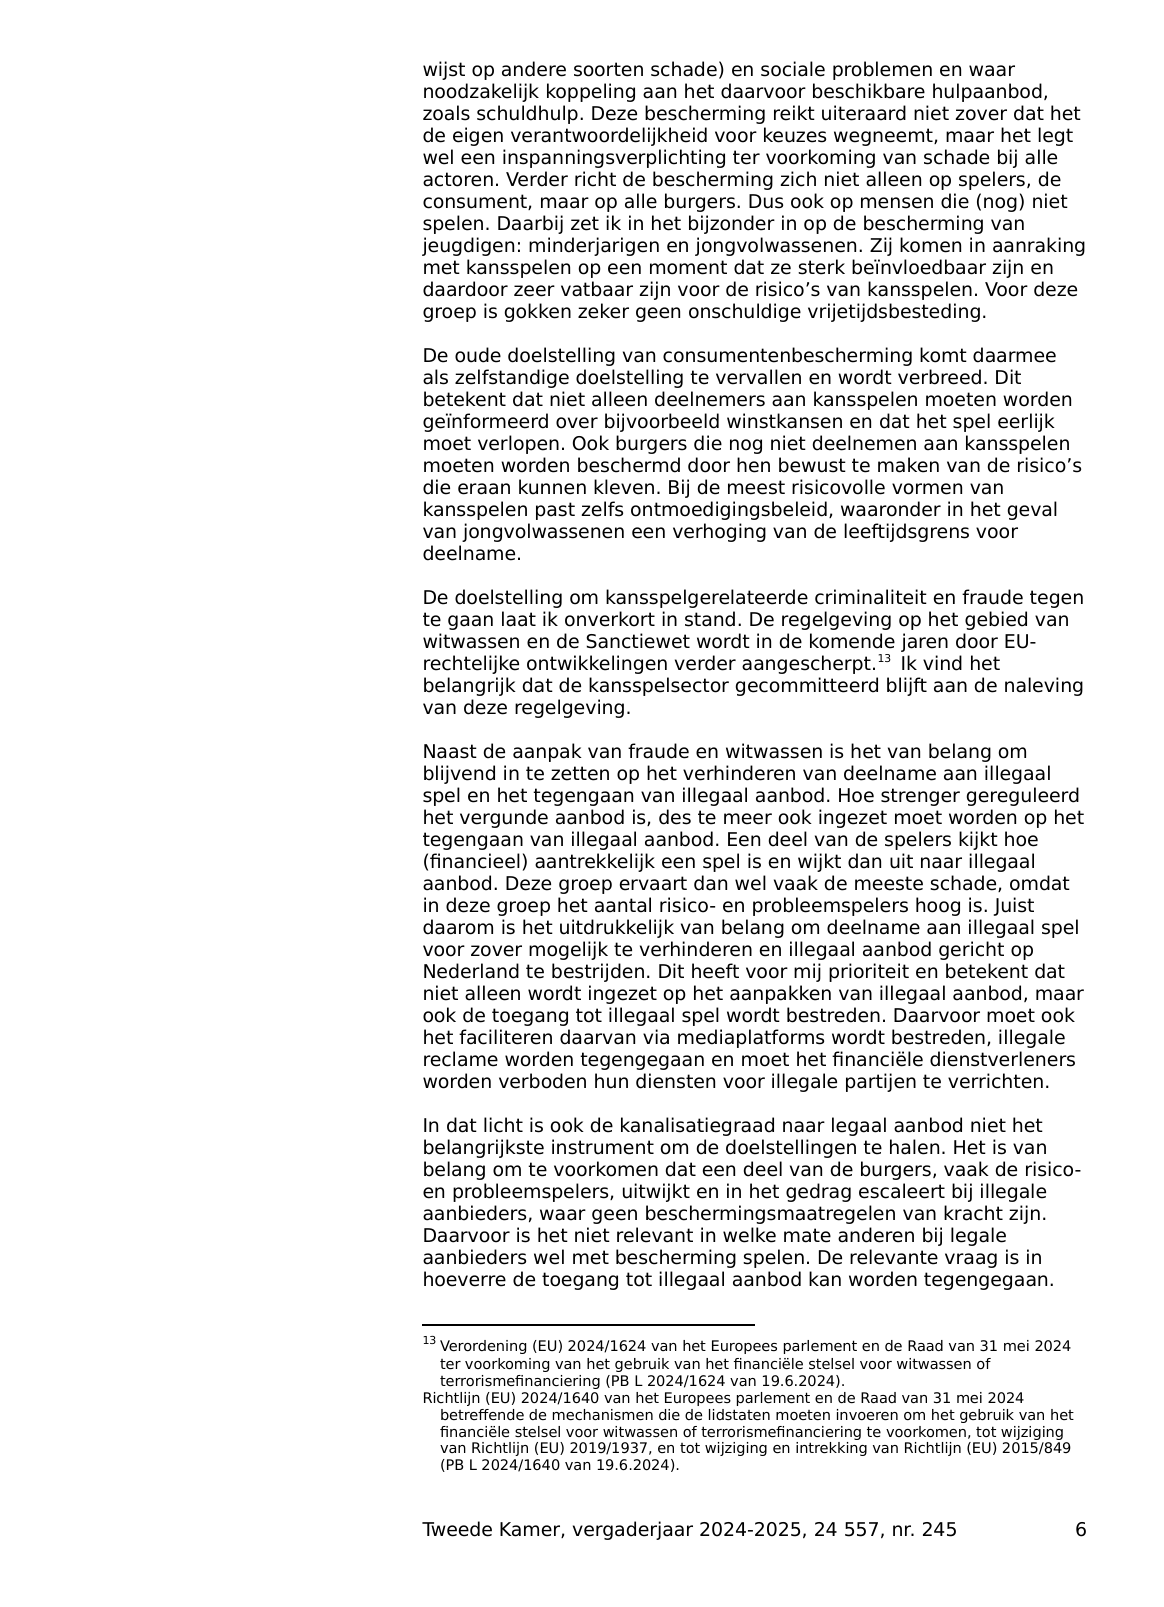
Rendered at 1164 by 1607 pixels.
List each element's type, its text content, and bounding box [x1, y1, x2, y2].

text Richtlijn (EU) 2024/1640 van het Europees parlement en de Raad van 31 mei 2024 betreffende de mechanismen die de lidstaten moeten invoeren om het gebruik van het financiële stelsel voor witwassen of terrorismefinanciering te voorkomen, tot wijziging van Richtlijn (EU) 2019/1937, en tot wijziging en intrekking van Richtlijn (EU) 2015/849 (PB L 2024/1640 van 19.6.2024). [422, 1390, 1087, 1474]
text Naast de aanpak van fraude en witwassen is het van belang om blijvend in te zetten op het verhinderen van deelname aan illegaal spel en het tegengaan van illegaal aanbod. Hoe strenger gereguleerd het vergunde aanbod is, des te meer ook ingezet moet worden op het tegengaan van illegaal aanbod. Een deel van de spelers kijkt hoe (financieel) aantrekkelijk een spel is en wijkt dan uit naar illegaal aanbod. Deze groep ervaart dan wel vaak de meeste schade, omdat in deze groep het aantal risico- en probleemspelers hoog is. Juist daarom is het uitdrukkelijk van belang om deelname aan illegaal spel voor zover mogelijk te verhinderen en illegaal aanbod gericht op Nederland te bestrijden. Dit heeft voor mij prioriteit en betekent dat niet alleen wordt ingezet op het aanpakken van illegaal aanbod, maar ook de toegang tot illegaal spel wordt bestreden. Daarvoor moet ook het faciliteren daarvan via mediaplatforms wordt bestreden, illegale reclame worden tegengegaan en moet het financiële dienstverleners worden verboden hun diensten voor illegale partijen te verrichten. [422, 741, 1087, 1093]
text In dat licht is ook de kanalisatiegraad naar legaal aanbod niet het belangrijkste instrument om de doelstellingen te halen. Het is van belang om te voorkomen dat een deel van de burgers, vaak de risico- en probleemspelers, uitwijkt en in het gedrag escaleert bij illegale aanbieders, waar geen beschermingsmaatregelen van kracht zijn. Daarvoor is het niet relevant in welke mate anderen bij legale aanbieders wel met bescherming spelen. De relevante vraag is in hoeverre de toegang tot illegaal aanbod kan worden tegengegaan. [422, 1115, 1087, 1291]
text De oude doelstelling van consumentenbescherming komt daarmee als zelfstandige doelstelling te vervallen en wordt verbreed. Dit betekent dat niet alleen deelnemers aan kansspelen moeten worden geïnformeerd over bijvoorbeeld winstkansen en dat het spel eerlijk moet verlopen. Ook burgers die nog niet deelnemen aan kansspelen moeten worden beschermd door hen bewust te maken van de risico’s die eraan kunnen kleven. Bij de meest risicovolle vormen van kansspelen past zelfs ontmoedigingsbeleid, waaronder in het geval van jongvolwassenen een verhoging van de leeftijdsgrens voor deelname. [422, 345, 1087, 565]
text De doelstelling om kansspelgerelateerde criminaliteit en fraude tegen te gaan laat ik onverkort in stand. De regelgeving op het gebied van witwassen en de Sanctiewet wordt in de komende jaren door EU-rechtelijke ontwikkelingen verder aangescherpt. Ik vind het belangrijk dat de kansspelsector gecommitteerd blijft aan de naleving van deze regelgeving. [422, 587, 1087, 719]
text Verordening (EU) 2024/1624 van het Europees parlement en de Raad van 31 mei 2024 ter voorkoming van het gebruik van het financiële stelsel voor witwassen of terrorismefinanciering (PB L 2024/1624 van 19.6.2024). [422, 1334, 1087, 1390]
text wijst op andere soorten schade) en sociale problemen en waar noodzakelijk koppeling aan het daarvoor beschikbare hulpaanbod, zoals schuldhulp. Deze bescherming reikt uiteraard niet zover dat het de eigen verantwoordelijkheid voor keuzes wegneemt, maar het legt wel een inspanningsverplichting ter voorkoming van schade bij alle actoren. Verder richt de bescherming zich niet alleen op spelers, de consument, maar op alle burgers. Dus ook op mensen die (nog) niet spelen. Daarbij zet ik in het bijzonder in op de bescherming van jeugdigen: minderjarigen en jongvolwassenen. Zij komen in aanraking met kansspelen op een moment dat ze sterk beïnvloedbaar zijn en daardoor zeer vatbaar zijn voor de risico’s van kansspelen. Voor deze groep is gokken zeker geen onschuldige vrijetijdsbesteding. [422, 59, 1087, 323]
